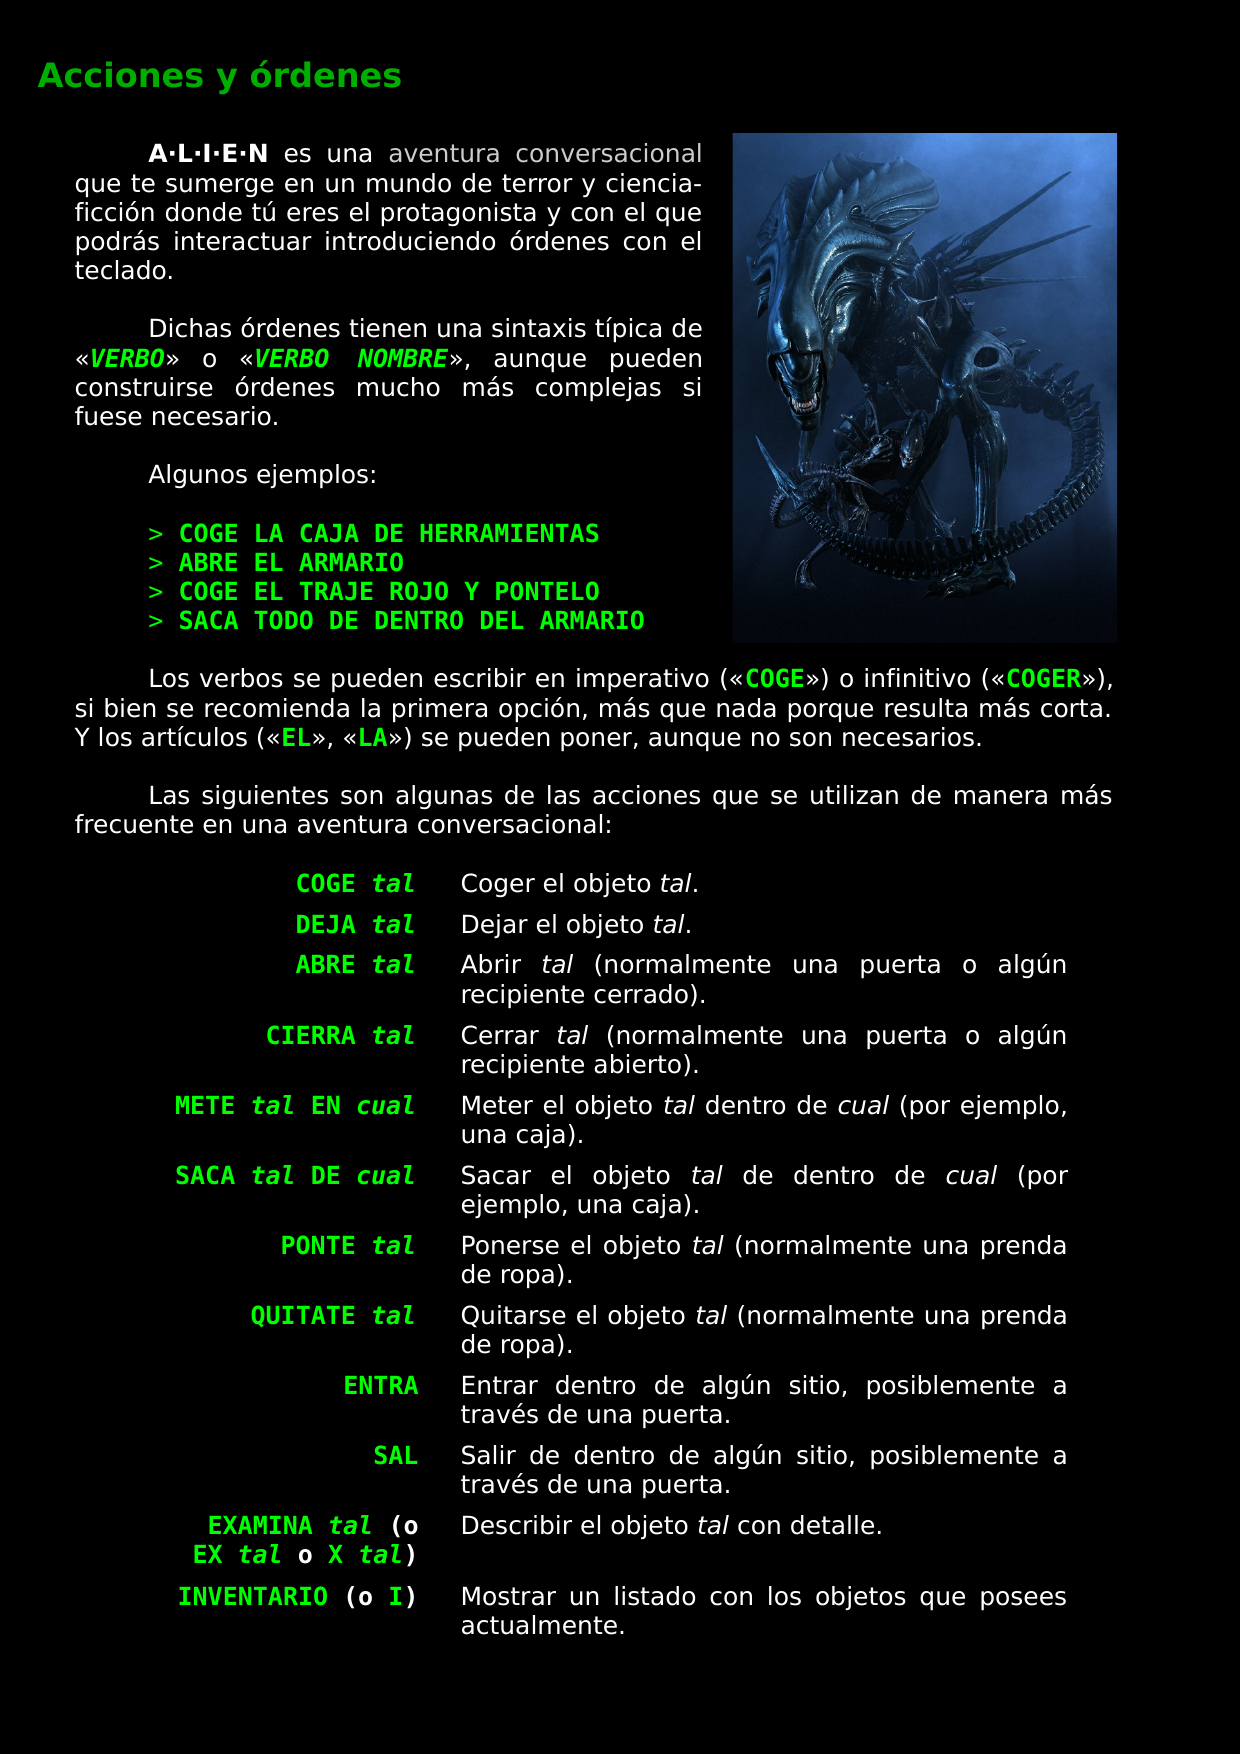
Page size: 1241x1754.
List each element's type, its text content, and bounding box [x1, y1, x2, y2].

table_cell Abrir tal (normalmente una puerta o algún recipiente cerrado). [460, 951, 1080, 1021]
table_cell Salir de dentro de algún sitio, posiblemente a través de una puerta. [460, 1441, 1080, 1512]
table_header COGE tal [160, 869, 460, 910]
table_cell PONTE tal [160, 1231, 460, 1301]
text > COGE LA CAJA DE HERRAMIENTAS [74, 519, 732, 548]
text > COGE EL TRAJE ROJO Y PONTELO [74, 577, 732, 606]
table_cell Meter el objeto tal dentro de cual (por ejemplo, una caja). [460, 1091, 1080, 1161]
text Los verbos se pueden escribir en imperativo («COGE») o infinitivo («COGER»), si bien se recomienda la primera opción, más que nada porque resulta más corta. Y los artículos («EL», «LA») se pueden poner, aunque no son necesarios. [74, 665, 1114, 752]
subtitle Acciones y órdenes [0, 57, 1240, 96]
table_cell SACA tal DE cual [160, 1161, 460, 1231]
text Las siguientes son algunas de las acciones que se utilizan de manera más frecuente en una aventura conversacional: [74, 781, 1114, 840]
table_cell CIERRA tal [160, 1021, 460, 1091]
table_cell SAL [160, 1441, 460, 1512]
table_cell Dejar el objeto tal. [460, 910, 1080, 951]
text Dichas órdenes tienen una sintaxis típica de «VERBO» o «VERBO NOMBRE», aunque pueden construirse órdenes mucho más complejas si fuese necesario. [74, 315, 732, 431]
table_cell METE tal EN cual [160, 1091, 460, 1161]
table_header Coger el objeto tal. [460, 869, 1080, 910]
picture [732, 133, 1118, 643]
text > SACA TODO DE DENTRO DEL ARMARIO [74, 606, 732, 636]
text A·L·I·E·N es una aventura conversacional que te sumerge en un mundo de terror y ciencia-ficción donde tú eres el protagonista y con el que podrás interactuar introduciendo órdenes con el teclado. [74, 140, 732, 286]
table_cell DEJA tal [160, 910, 460, 951]
table_cell ENTRA [160, 1371, 460, 1441]
table_cell Ponerse el objeto tal (normalmente una prenda de ropa). [460, 1231, 1080, 1301]
text > ABRE EL ARMARIO [74, 548, 732, 577]
table_cell Cerrar tal (normalmente una puerta o algún recipiente abierto). [460, 1021, 1080, 1091]
table_cell Quitarse el objeto tal (normalmente una prenda de ropa). [460, 1301, 1080, 1371]
table_cell QUITATE tal [160, 1301, 460, 1371]
table_cell Mostrar un listado con los objetos que posees actualmente. [460, 1582, 1080, 1652]
table_cell Entrar dentro de algún sitio, posiblemente a través de una puerta. [460, 1371, 1080, 1441]
table_cell INVENTARIO (o I) [160, 1582, 460, 1652]
text Algunos ejemplos: [74, 461, 732, 490]
table_cell Describir el objeto tal con detalle. [460, 1512, 1080, 1582]
table_cell EXAMINA tal (o EX tal o X tal) [160, 1512, 460, 1582]
table_cell ABRE tal [160, 951, 460, 1021]
table_cell Sacar el objeto tal de dentro de cual (por ejemplo, una caja). [460, 1161, 1080, 1231]
